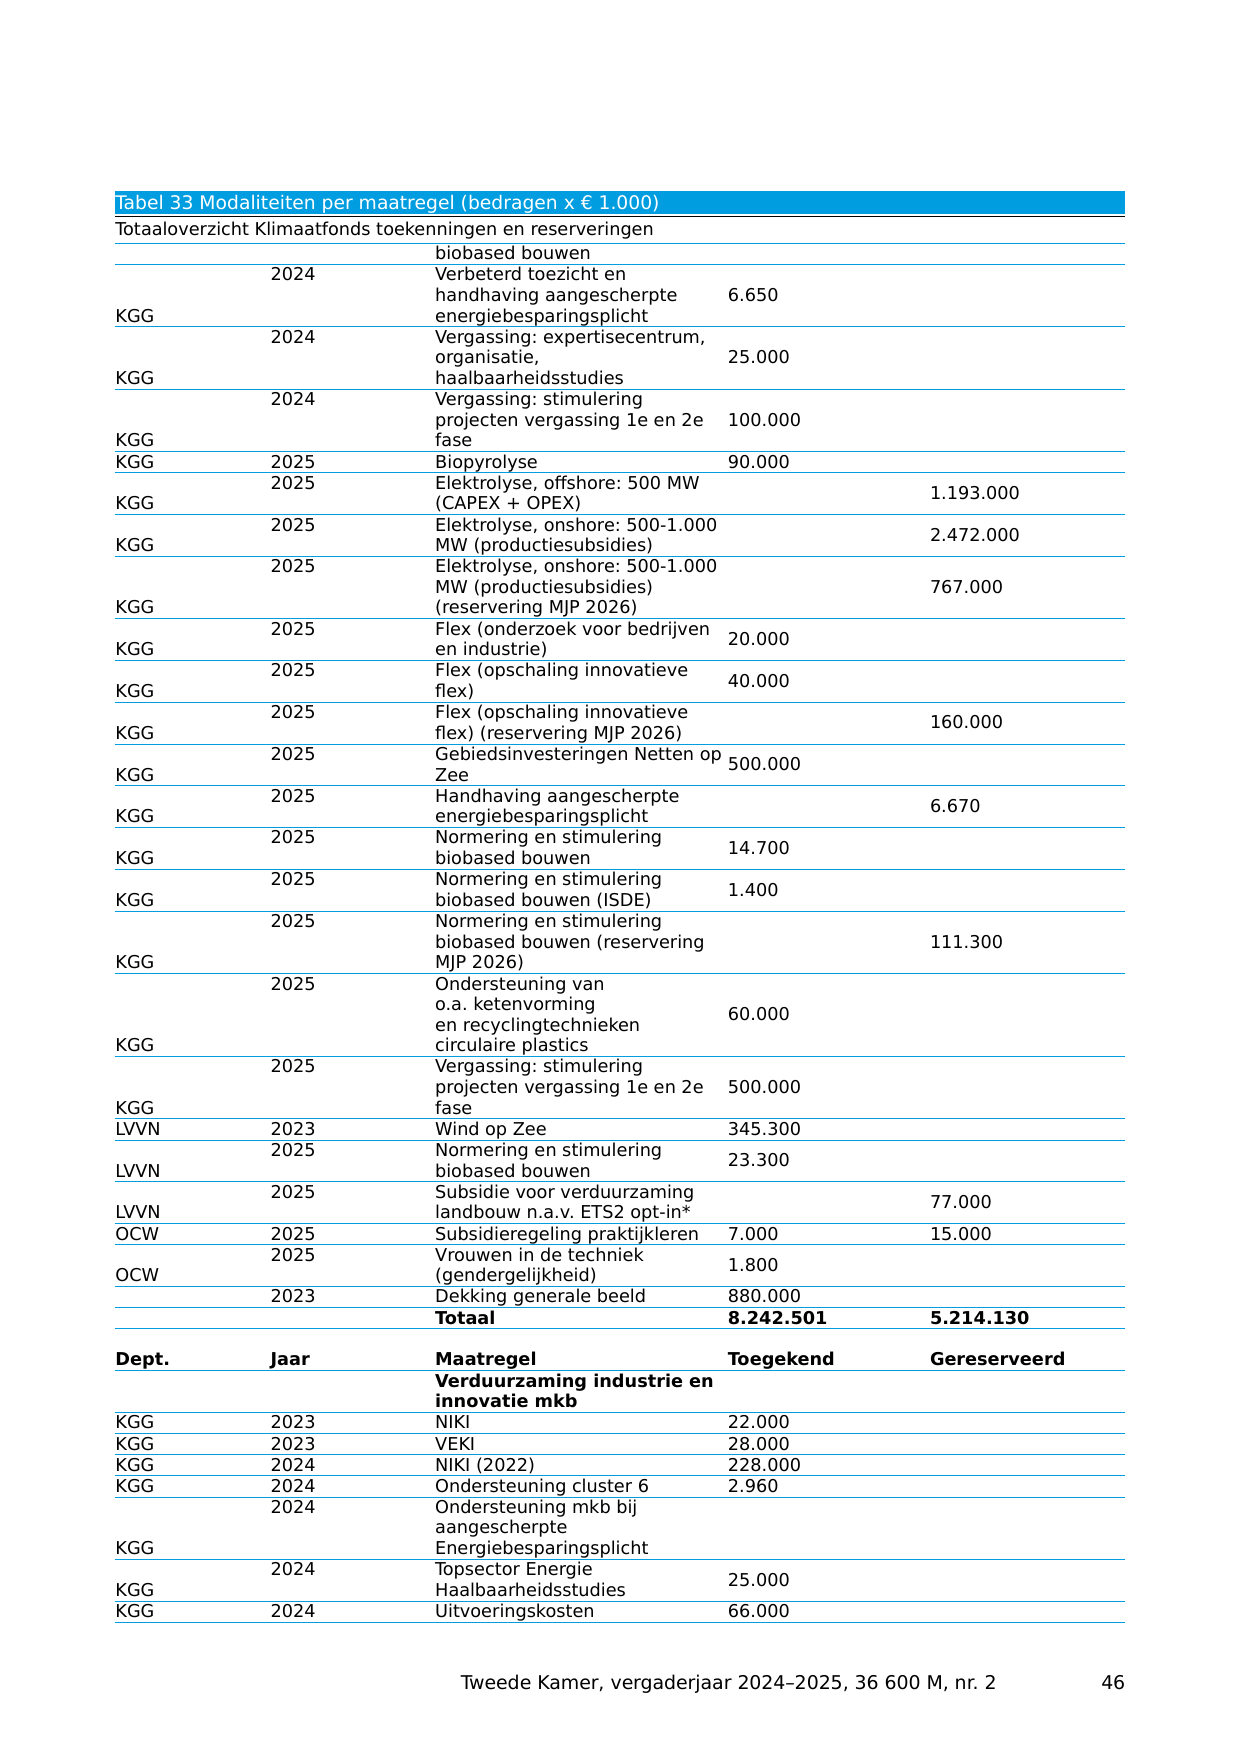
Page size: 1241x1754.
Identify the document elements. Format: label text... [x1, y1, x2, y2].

table_cell 2025 [268, 912, 432, 973]
table_cell 22.000 [725, 1413, 927, 1433]
table_cell [927, 1413, 1125, 1433]
table_cell 2025 [268, 452, 432, 472]
table_cell Toegekend [725, 1349, 927, 1370]
table_cell Flex (onderzoek voor bedrijven en industrie) [432, 619, 725, 660]
table_cell 2023 [268, 1434, 432, 1454]
table_cell Totaal [432, 1308, 725, 1328]
table_cell Biopyrolyse [432, 452, 725, 472]
table_cell [927, 452, 1125, 472]
table_cell 25.000 [725, 1560, 927, 1601]
table_cell Dept. [115, 1349, 267, 1370]
table_cell [927, 390, 1125, 451]
table_cell Vrouwen in de techniek (gendergelijkheid) [432, 1245, 725, 1286]
table_cell Subsidie voor verduurzaming landbouw n.a.v. ETS2 opt-in* [432, 1182, 725, 1223]
table_cell Elektrolyse, onshore: 500-1.000 MW (productiesubsidies) [432, 515, 725, 556]
table_cell 2024 [268, 1455, 432, 1475]
table_cell 20.000 [725, 619, 927, 660]
table_cell Normering en stimulering biobased bouwen [432, 1141, 725, 1181]
table_cell KGG [115, 557, 267, 618]
table_cell [927, 1498, 1125, 1559]
table_cell KGG [115, 1498, 267, 1559]
table_cell 77.000 [927, 1182, 1125, 1223]
table_cell 2025 [268, 1141, 432, 1181]
table_cell [725, 1371, 927, 1412]
table_cell KGG [115, 473, 267, 514]
table_cell KGG [115, 1560, 267, 1601]
table_cell Normering en stimulering biobased bouwen (ISDE) [432, 870, 725, 911]
table_cell 2.472.000 [927, 515, 1125, 556]
table_cell [927, 327, 1125, 389]
table_cell 2025 [268, 703, 432, 743]
table_cell NIKI [432, 1413, 725, 1433]
table_cell Vergassing: stimulering projecten vergassing 1e en 2e fase [432, 1057, 725, 1118]
table_cell 2.960 [725, 1476, 927, 1496]
table_cell 2025 [268, 1224, 432, 1244]
table_cell Handhaving aangescherpte energiebesparingsplicht [432, 786, 725, 827]
table_cell Vergassing: expertisecentrum, organisatie, haalbaarheidsstudies [432, 327, 725, 389]
table_cell KGG [115, 265, 267, 326]
table_cell 90.000 [725, 452, 927, 472]
table_cell KGG [115, 1434, 267, 1454]
table_cell 100.000 [725, 390, 927, 451]
table_cell [927, 265, 1125, 326]
table_cell [725, 1329, 927, 1349]
table_cell Maatregel [432, 1349, 725, 1370]
table_cell KGG [115, 452, 267, 472]
table_cell KGG [115, 1057, 267, 1118]
table_cell Ondersteuning mkb bij aangescherpte Energiebesparingsplicht [432, 1498, 725, 1559]
table_cell [725, 515, 927, 556]
table_cell LVVN [115, 1119, 267, 1139]
table_cell [725, 473, 927, 514]
table_cell [268, 1329, 432, 1349]
table_cell 7.000 [725, 1224, 927, 1244]
table_cell [725, 912, 927, 973]
table_cell [115, 1287, 267, 1307]
table_cell biobased bouwen [432, 244, 725, 264]
table_cell 2025 [268, 974, 432, 1056]
table_cell [725, 1182, 927, 1223]
table_cell 2023 [268, 1119, 432, 1139]
table_cell KGG [115, 786, 267, 827]
table_cell [927, 1602, 1125, 1622]
table_cell 2024 [268, 1498, 432, 1559]
table_cell KGG [115, 912, 267, 973]
table_cell [927, 244, 1125, 264]
table_cell 66.000 [725, 1602, 927, 1622]
table_cell [927, 870, 1125, 911]
table_cell KGG [115, 870, 267, 911]
table_cell 2024 [268, 327, 432, 389]
table_cell 2025 [268, 745, 432, 785]
table_cell KGG [115, 390, 267, 451]
table_cell KGG [115, 619, 267, 660]
table_cell Uitvoeringskosten [432, 1602, 725, 1622]
table_cell 2024 [268, 390, 432, 451]
table_cell Flex (opschaling innovatieve flex) (reservering MJP 2026) [432, 703, 725, 743]
table_cell [927, 745, 1125, 785]
table_cell KGG [115, 327, 267, 389]
table_cell Wind op Zee [432, 1119, 725, 1139]
table_cell 8.242.501 [725, 1308, 927, 1328]
table_cell [432, 1329, 725, 1349]
table_cell 2025 [268, 870, 432, 911]
table_cell KGG [115, 703, 267, 743]
table_cell 2025 [268, 1057, 432, 1118]
table_cell Verbeterd toezicht en handhaving aangescherpte energiebesparingsplicht [432, 265, 725, 326]
table_cell [268, 1371, 432, 1412]
table_cell KGG [115, 1602, 267, 1622]
table_cell 1.400 [725, 870, 927, 911]
table_cell Ondersteuning van o.a. ketenvorming en recyclingtechnieken circulaire plastics [432, 974, 725, 1056]
table_cell 2025 [268, 619, 432, 660]
table_cell 2025 [268, 557, 432, 618]
table_cell 25.000 [725, 327, 927, 389]
table_cell [268, 1308, 432, 1328]
table_cell 6.650 [725, 265, 927, 326]
table_cell [725, 703, 927, 743]
table_cell 2025 [268, 786, 432, 827]
table_cell 2023 [268, 1287, 432, 1307]
table_cell 1.800 [725, 1245, 927, 1286]
table_cell [115, 1329, 267, 1349]
table_cell 500.000 [725, 745, 927, 785]
table_cell [927, 1476, 1125, 1496]
table_cell Subsidieregeling praktijkleren [432, 1224, 725, 1244]
table_cell 2025 [268, 473, 432, 514]
table_cell [115, 244, 267, 264]
table_cell [725, 244, 927, 264]
table_cell Jaar [268, 1349, 432, 1370]
table_cell VEKI [432, 1434, 725, 1454]
table_cell [725, 557, 927, 618]
table_cell 880.000 [725, 1287, 927, 1307]
table_cell KGG [115, 1413, 267, 1433]
table_cell [927, 1434, 1125, 1454]
table_cell 160.000 [927, 703, 1125, 743]
table_cell [115, 1308, 267, 1328]
table_cell [927, 1287, 1125, 1307]
table_cell 2025 [268, 828, 432, 869]
table_cell 767.000 [927, 557, 1125, 618]
table_cell 345.300 [725, 1119, 927, 1139]
table_cell 2024 [268, 1476, 432, 1496]
table_cell [927, 1455, 1125, 1475]
table_cell Dekking generale beeld [432, 1287, 725, 1307]
table_cell [927, 661, 1125, 702]
table_cell KGG [115, 745, 267, 785]
table_cell 2025 [268, 1245, 432, 1286]
table_cell 2024 [268, 1560, 432, 1601]
table_cell Verduurzaming industrie en innovatie mkb [432, 1371, 725, 1412]
table_cell Elektrolyse, offshore: 500 MW (CAPEX + OPEX) [432, 473, 725, 514]
table_cell 2025 [268, 515, 432, 556]
table_cell Totaaloverzicht Klimaatfonds toekenningen en reserveringen [115, 217, 1125, 243]
table_cell 2024 [268, 1602, 432, 1622]
table_cell Ondersteuning cluster 6 [432, 1476, 725, 1496]
table_cell 500.000 [725, 1057, 927, 1118]
table_cell Vergassing: stimulering projecten vergassing 1e en 2e fase [432, 390, 725, 451]
table_cell KGG [115, 1476, 267, 1496]
table_cell [725, 1498, 927, 1559]
table_cell Topsector Energie Haalbaarheidsstudies [432, 1560, 725, 1601]
table_cell 23.300 [725, 1141, 927, 1181]
table_cell 40.000 [725, 661, 927, 702]
table_cell [927, 828, 1125, 869]
table_cell 6.670 [927, 786, 1125, 827]
table_cell LVVN [115, 1182, 267, 1223]
table_cell 15.000 [927, 1224, 1125, 1244]
table_cell Elektrolyse, onshore: 500-1.000 MW (productiesubsidies) (reservering MJP 2026) [432, 557, 725, 618]
table_cell 1.193.000 [927, 473, 1125, 514]
table_cell 2025 [268, 1182, 432, 1223]
table_cell [725, 786, 927, 827]
table_cell Normering en stimulering biobased bouwen (reservering MJP 2026) [432, 912, 725, 973]
table_cell 2023 [268, 1413, 432, 1433]
table_cell OCW [115, 1224, 267, 1244]
table_cell [927, 1371, 1125, 1412]
table_cell [927, 1560, 1125, 1601]
table_cell Flex (opschaling innovatieve flex) [432, 661, 725, 702]
table_cell 228.000 [725, 1455, 927, 1475]
table_cell [115, 1371, 267, 1412]
table_cell Gebiedsinvesteringen Netten op Zee [432, 745, 725, 785]
table_cell 111.300 [927, 912, 1125, 973]
table_cell [927, 1057, 1125, 1118]
table_cell 2024 [268, 265, 432, 326]
table_cell [927, 974, 1125, 1056]
table_cell [927, 1141, 1125, 1181]
table_cell KGG [115, 661, 267, 702]
table_cell OCW [115, 1245, 267, 1286]
table_cell [927, 1119, 1125, 1139]
table_cell 28.000 [725, 1434, 927, 1454]
table_cell KGG [115, 828, 267, 869]
table_cell [268, 244, 432, 264]
table_cell KGG [115, 1455, 267, 1475]
table_cell 14.700 [725, 828, 927, 869]
table_cell KGG [115, 515, 267, 556]
table_cell [927, 619, 1125, 660]
table_cell NIKI (2022) [432, 1455, 725, 1475]
table_cell KGG [115, 974, 267, 1056]
table_cell [927, 1245, 1125, 1286]
table_cell 60.000 [725, 974, 927, 1056]
table_cell 2025 [268, 661, 432, 702]
table_cell [927, 1329, 1125, 1349]
table_cell LVVN [115, 1141, 267, 1181]
table_cell Gereserveerd [927, 1349, 1125, 1370]
table_cell Normering en stimulering biobased bouwen [432, 828, 725, 869]
table_cell 5.214.130 [927, 1308, 1125, 1328]
